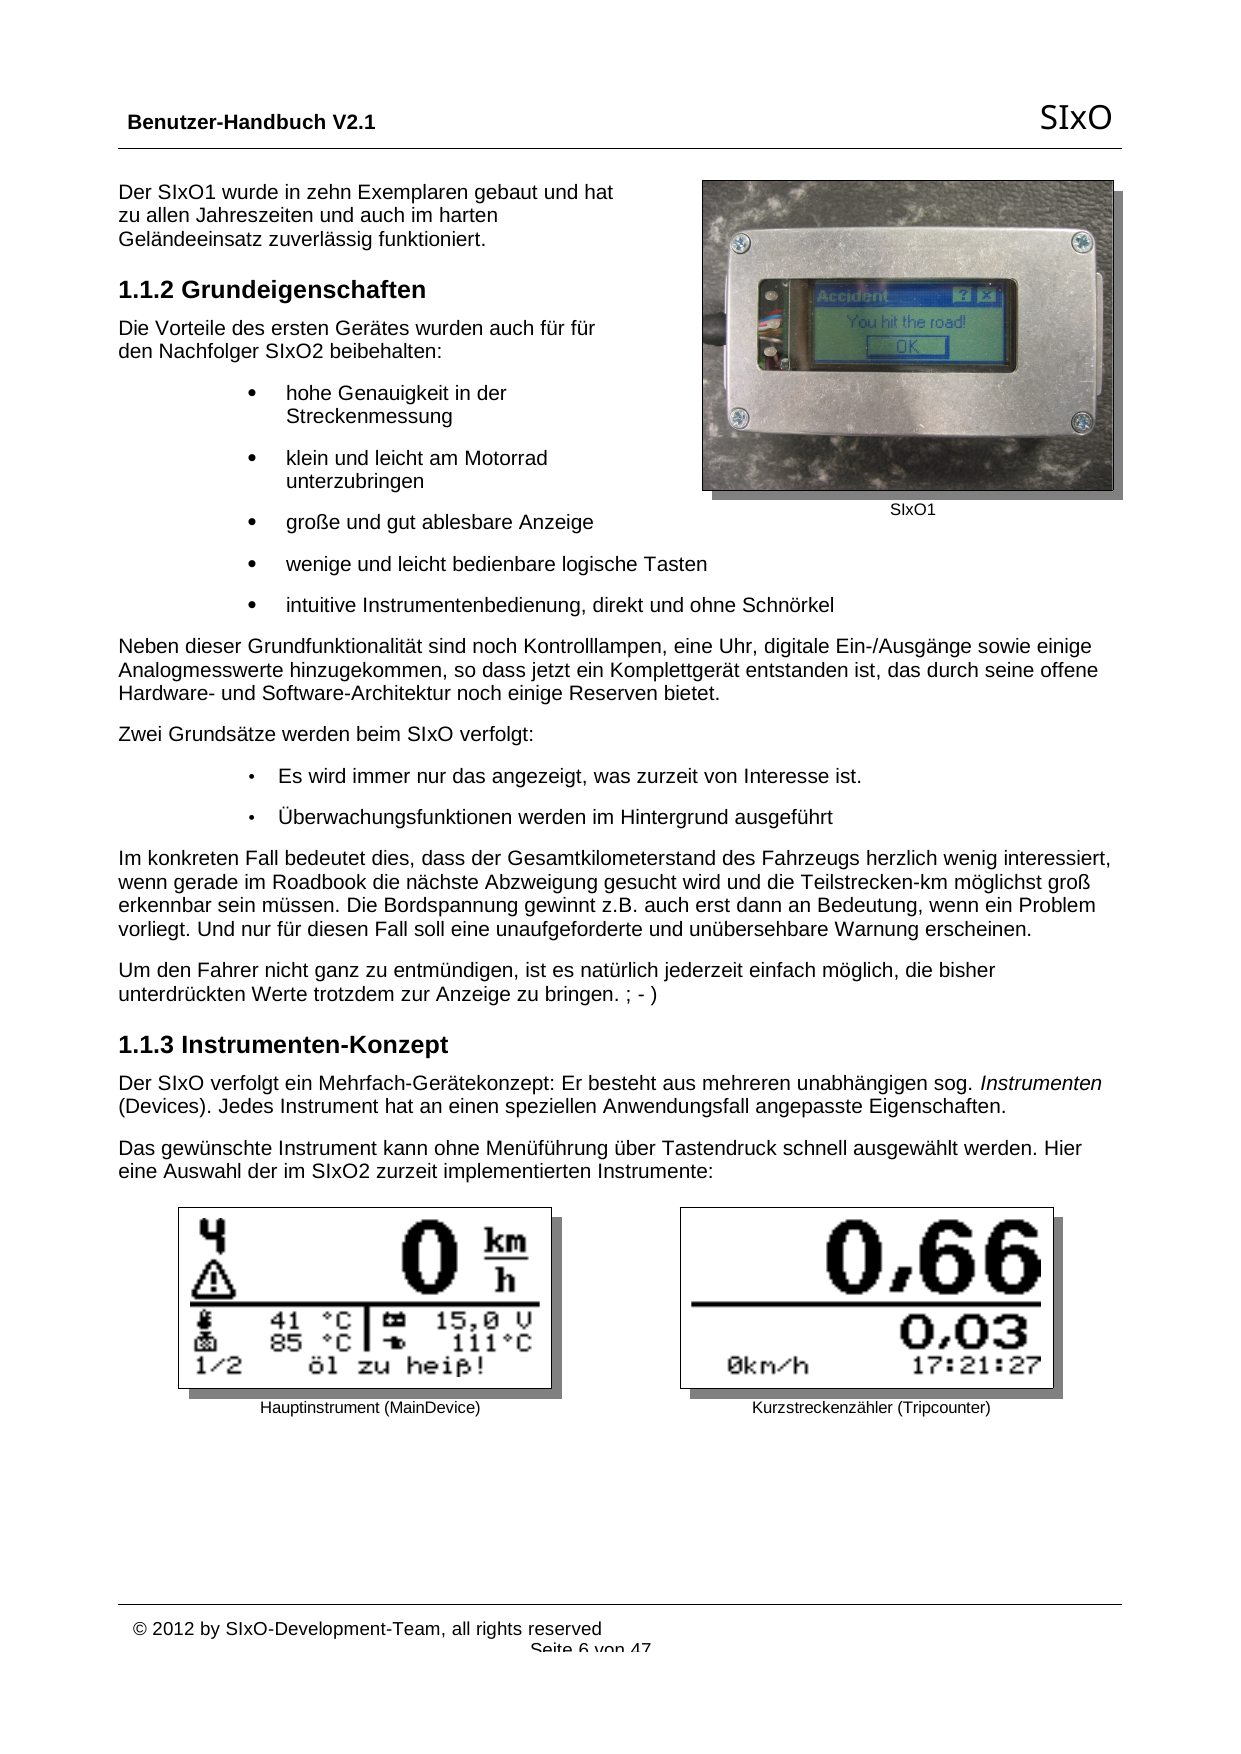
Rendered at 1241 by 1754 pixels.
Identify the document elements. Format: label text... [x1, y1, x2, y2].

subtitle Instrumenten-Konzept [118, 1031, 1122, 1059]
picture [190, 1218, 540, 1377]
list klein und leicht am Motorrad unterzubringen [248, 446, 702, 493]
list große und gut ablesbare Anzeige [248, 511, 1122, 534]
list hohe Genauigkeit in der Streckenmessung [248, 381, 702, 428]
list Es wird immer nur das angezeigt, was zurzeit von Interesse ist. [248, 764, 1122, 788]
text Im konkreten Fall bedeutet dies, dass der Gesamtkilometerstand des Fahrzeugs herzlich wenig interessiert, wenn gerade im Roadbook die nächste Abzweigung gesucht wird und die Teilstrecken-km möglichst groß erkennbar sein müssen. Die Bordspannung gewinnt z.B. auch erst dann an Bedeutung, wenn ein Problem vorliegt. Und nur für diesen Fall soll eine unaufgeforderte und unübersehbare Warnung erscheinen. [118, 847, 1122, 941]
picture [691, 1218, 1041, 1377]
text Der SIxO verfolgt ein Mehrfach-Gerätekonzept: Er besteht aus mehreren unabhängigen sog. Instrumenten (Devices). Jedes Instrument hat an einen speziellen Anwendungsfall angepasste Eigenschaften. [118, 1071, 1122, 1118]
table_header [120, 1201, 621, 1454]
text Um den Fahrer nicht ganz zu entmündigen, ist es natürlich jederzeit einfach möglich, die bisher unterdrückten Werte trotzdem zur Anzeige zu bringen. ; - ) [118, 958, 1122, 1006]
picture [703, 181, 1113, 490]
text Der SIxO1 wurde in zehn Exemplaren gebaut und hat zu allen Jahreszeiten und auch im harten Geländeeinsatz zuverlässig funktioniert. [118, 180, 702, 251]
list Überwachungsfunktionen werden im Hintergrund ausgeführt [248, 805, 1122, 829]
subtitle Grundeigenschaften [118, 276, 702, 304]
list wenige und leicht bedienbare logische Tasten [248, 552, 1122, 576]
text Neben dieser Grundfunktionalität sind noch Kontrolllampen, eine Uhr, digitale Ein-/Ausgänge sowie einige Analogmesswerte hinzugekommen, so dass jetzt ein Komplettgerät entstanden ist, das durch seine offene Hardware- und Software-Architektur noch einige Reserven bietet. [118, 634, 1122, 705]
text SIxO1 [702, 491, 1123, 519]
text Die Vorteile des ersten Gerätes wurden auch für für den Nachfolger SIxO2 beibehalten: [118, 316, 702, 363]
text Zwei Grundsätze werden beim SIxO verfolgt: [118, 723, 1122, 746]
table_header [621, 1201, 1122, 1454]
text Das gewünschte Instrument kann ohne Menüführung über Tastendruck schnell ausgewählt werden. Hier eine Auswahl der im SIxO2 zurzeit implementierten Instrumente: [118, 1136, 1122, 1183]
list intuitive Instrumentenbedienung, direkt und ohne Schnörkel [248, 593, 1122, 617]
